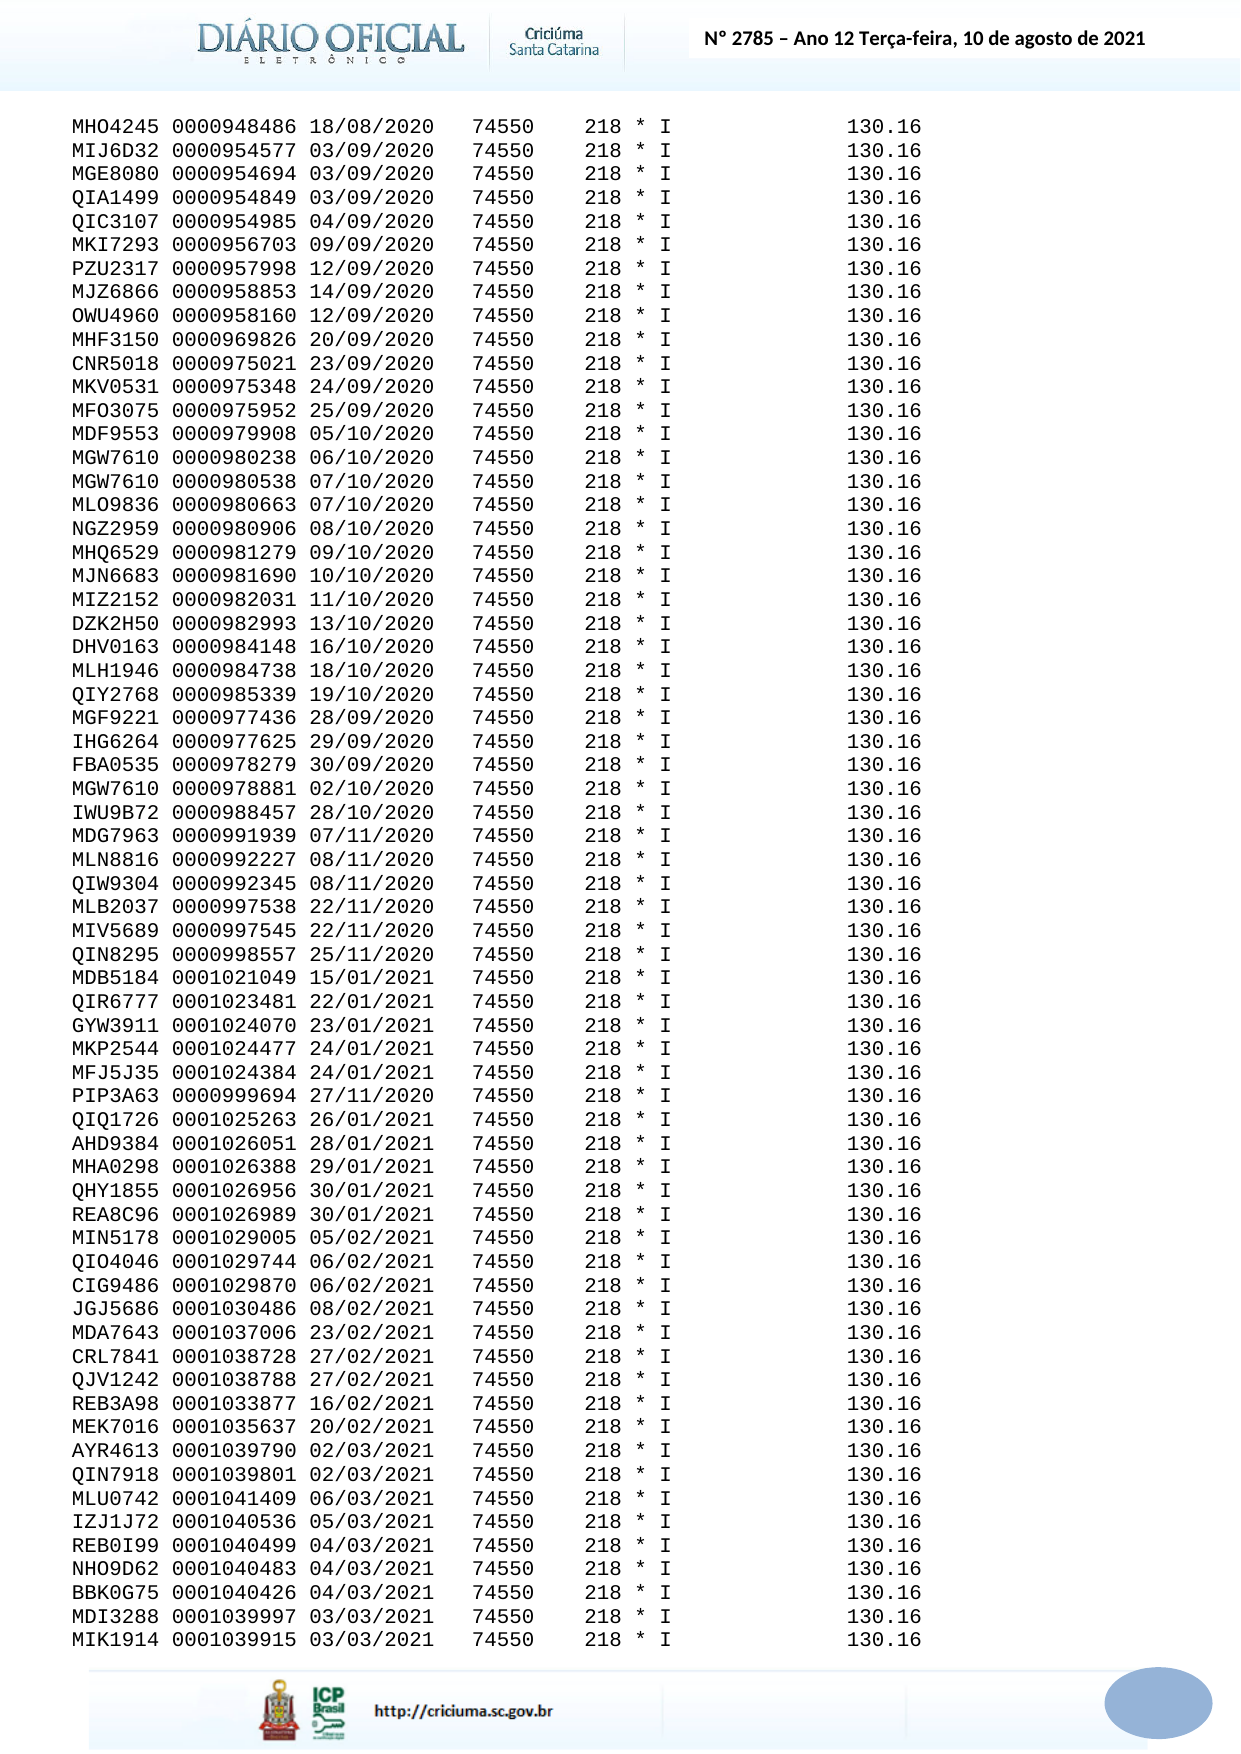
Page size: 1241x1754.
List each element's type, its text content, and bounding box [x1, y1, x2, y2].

text MDG7963 0000991939 07/11/2020 74550 218 * I 130.16 [59, 825, 1167, 849]
text MGE8080 0000954694 03/09/2020 74550 218 * I 130.16 [59, 163, 1167, 187]
text MFO3075 0000975952 25/09/2020 74550 218 * I 130.16 [59, 400, 1167, 423]
text AHD9384 0001026051 28/01/2021 74550 218 * I 130.16 [59, 1133, 1167, 1156]
text QIY2768 0000985339 19/10/2020 74550 218 * I 130.16 [59, 683, 1167, 707]
text REB3A98 0001033877 16/02/2021 74550 218 * I 130.16 [59, 1393, 1167, 1417]
text MIN5178 0001029005 05/02/2021 74550 218 * I 130.16 [59, 1227, 1167, 1251]
text MDB5184 0001021049 15/01/2021 74550 218 * I 130.16 [59, 967, 1167, 991]
text MLH1946 0000984738 18/10/2020 74550 218 * I 130.16 [59, 660, 1167, 683]
text GYW3911 0001024070 23/01/2021 74550 218 * I 130.16 [59, 1014, 1167, 1038]
text MGW7610 0000980238 06/10/2020 74550 218 * I 130.16 [59, 447, 1167, 471]
text MDF9553 0000979908 05/10/2020 74550 218 * I 130.16 [59, 423, 1167, 447]
text MDI3288 0001039997 03/03/2021 74550 218 * I 130.16 [59, 1606, 1167, 1629]
text QIW9304 0000992345 08/11/2020 74550 218 * I 130.16 [59, 873, 1167, 896]
text IZJ1J72 0001040536 05/03/2021 74550 218 * I 130.16 [59, 1511, 1167, 1535]
text MEK7016 0001035637 20/02/2021 74550 218 * I 130.16 [59, 1417, 1167, 1440]
text REA8C96 0001026989 30/01/2021 74550 218 * I 130.16 [59, 1204, 1167, 1227]
text QIN8295 0000998557 25/11/2020 74550 218 * I 130.16 [59, 944, 1167, 967]
text MLO9836 0000980663 07/10/2020 74550 218 * I 130.16 [59, 494, 1167, 518]
text QIN7918 0001039801 02/03/2021 74550 218 * I 130.16 [59, 1464, 1167, 1487]
text NHO9D62 0001040483 04/03/2021 74550 218 * I 130.16 [59, 1558, 1167, 1582]
text QHY1855 0001026956 30/01/2021 74550 218 * I 130.16 [59, 1180, 1167, 1204]
text MFJ5J35 0001024384 24/01/2021 74550 218 * I 130.16 [59, 1062, 1167, 1086]
text MIK1914 0001039915 03/03/2021 74550 218 * I 130.16 [59, 1629, 1167, 1653]
text AYR4613 0001039790 02/03/2021 74550 218 * I 130.16 [59, 1440, 1167, 1464]
text PZU2317 0000957998 12/09/2020 74550 218 * I 130.16 [59, 258, 1167, 282]
text CNR5018 0000975021 23/09/2020 74550 218 * I 130.16 [59, 352, 1167, 376]
text MHA0298 0001026388 29/01/2021 74550 218 * I 130.16 [59, 1156, 1167, 1180]
text DZK2H50 0000982993 13/10/2020 74550 218 * I 130.16 [59, 613, 1167, 636]
text MGW7610 0000978881 02/10/2020 74550 218 * I 130.16 [59, 778, 1167, 802]
text MIV5689 0000997545 22/11/2020 74550 218 * I 130.16 [59, 920, 1167, 944]
text NGZ2959 0000980906 08/10/2020 74550 218 * I 130.16 [59, 518, 1167, 542]
text QIQ1726 0001025263 26/01/2021 74550 218 * I 130.16 [59, 1109, 1167, 1133]
text MKI7293 0000956703 09/09/2020 74550 218 * I 130.16 [59, 234, 1167, 258]
text PIP3A63 0000999694 27/11/2020 74550 218 * I 130.16 [59, 1086, 1167, 1109]
text IHG6264 0000977625 29/09/2020 74550 218 * I 130.16 [59, 731, 1167, 754]
text QIR6777 0001023481 22/01/2021 74550 218 * I 130.16 [59, 991, 1167, 1014]
text CIG9486 0001029870 06/02/2021 74550 218 * I 130.16 [59, 1275, 1167, 1298]
text MKV0531 0000975348 24/09/2020 74550 218 * I 130.16 [59, 376, 1167, 400]
text MJZ6866 0000958853 14/09/2020 74550 218 * I 130.16 [59, 282, 1167, 305]
text MLN8816 0000992227 08/11/2020 74550 218 * I 130.16 [59, 849, 1167, 873]
text MGF9221 0000977436 28/09/2020 74550 218 * I 130.16 [59, 707, 1167, 731]
text BBK0G75 0001040426 04/03/2021 74550 218 * I 130.16 [59, 1582, 1167, 1606]
text MKP2544 0001024477 24/01/2021 74550 218 * I 130.16 [59, 1038, 1167, 1062]
text JGJ5686 0001030486 08/02/2021 74550 218 * I 130.16 [59, 1298, 1167, 1322]
text MJN6683 0000981690 10/10/2020 74550 218 * I 130.16 [59, 565, 1167, 589]
text QJV1242 0001038788 27/02/2021 74550 218 * I 130.16 [59, 1369, 1167, 1393]
text QIA1499 0000954849 03/09/2020 74550 218 * I 130.16 [59, 187, 1167, 211]
text MHQ6529 0000981279 09/10/2020 74550 218 * I 130.16 [59, 542, 1167, 565]
text DHV0163 0000984148 16/10/2020 74550 218 * I 130.16 [59, 636, 1167, 660]
text CRL7841 0001038728 27/02/2021 74550 218 * I 130.16 [59, 1346, 1167, 1369]
text MIJ6D32 0000954577 03/09/2020 74550 218 * I 130.16 [59, 140, 1167, 163]
text IWU9B72 0000988457 28/10/2020 74550 218 * I 130.16 [59, 802, 1167, 825]
text MGW7610 0000980538 07/10/2020 74550 218 * I 130.16 [59, 471, 1167, 494]
text MLU0742 0001041409 06/03/2021 74550 218 * I 130.16 [59, 1487, 1167, 1511]
text QIO4046 0001029744 06/02/2021 74550 218 * I 130.16 [59, 1251, 1167, 1275]
text MDA7643 0001037006 23/02/2021 74550 218 * I 130.16 [59, 1322, 1167, 1346]
text MLB2037 0000997538 22/11/2020 74550 218 * I 130.16 [59, 896, 1167, 920]
text MHO4245 0000948486 18/08/2020 74550 218 * I 130.16 [59, 116, 1167, 140]
text QIC3107 0000954985 04/09/2020 74550 218 * I 130.16 [59, 211, 1167, 234]
text FBA0535 0000978279 30/09/2020 74550 218 * I 130.16 [59, 754, 1167, 778]
text MHF3150 0000969826 20/09/2020 74550 218 * I 130.16 [59, 329, 1167, 352]
text REB0I99 0001040499 04/03/2021 74550 218 * I 130.16 [59, 1535, 1167, 1558]
text OWU4960 0000958160 12/09/2020 74550 218 * I 130.16 [59, 305, 1167, 329]
text MIZ2152 0000982031 11/10/2020 74550 218 * I 130.16 [59, 589, 1167, 613]
